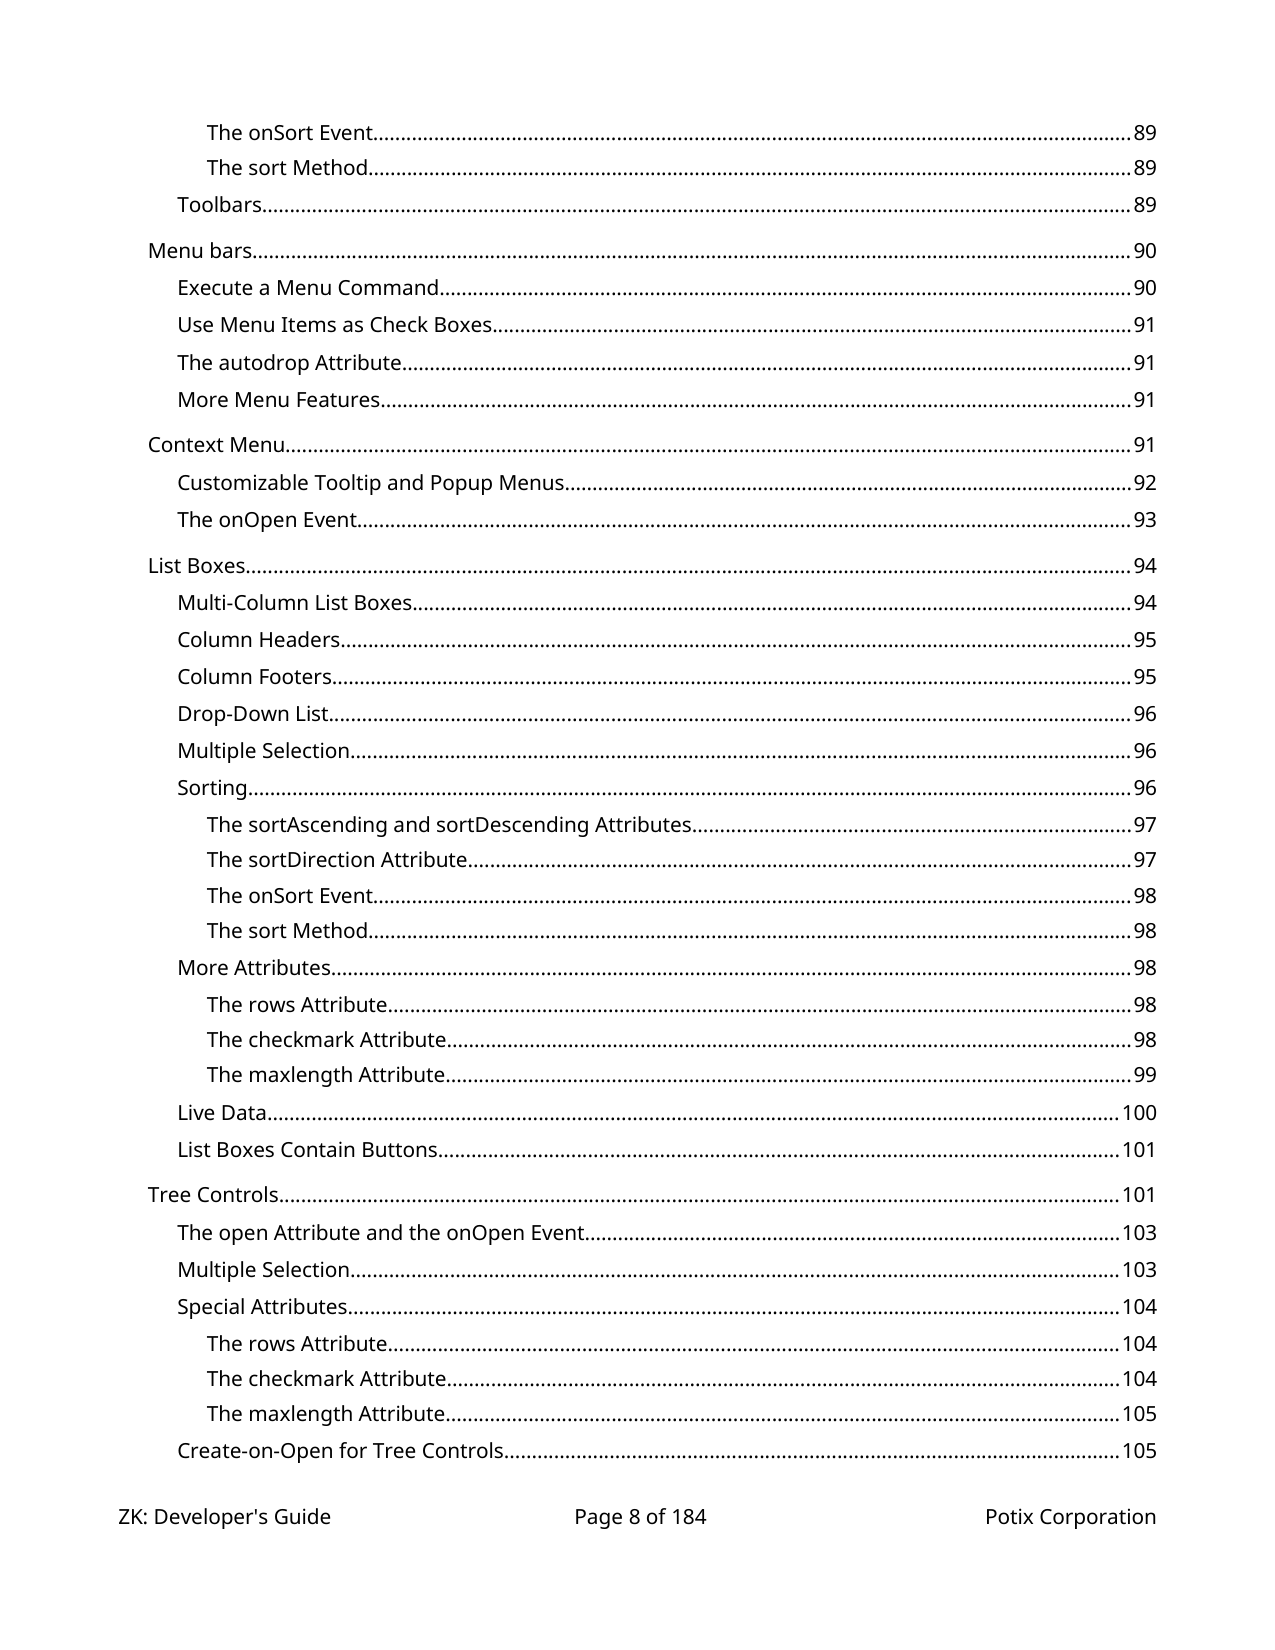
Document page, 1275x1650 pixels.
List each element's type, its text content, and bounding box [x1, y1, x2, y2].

text The sort Method 98 [207, 916, 1157, 944]
text Toolbars 89 [177, 190, 1157, 219]
text Live Data 100 [177, 1098, 1157, 1126]
text Create-on-Open for Tree Controls 105 [177, 1436, 1157, 1465]
text List Boxes 94 [148, 551, 1157, 579]
text Special Attributes 104 [177, 1292, 1157, 1320]
text The rows Attribute 104 [207, 1329, 1157, 1357]
text Drop-Down List 96 [177, 699, 1157, 727]
text Multiple Selection 96 [177, 736, 1157, 764]
text The sortAscending and sortDescending Attributes 97 [207, 810, 1157, 838]
text The checkmark Attribute 104 [207, 1364, 1157, 1392]
text Use Menu Items as Check Boxes 91 [177, 311, 1157, 339]
text The maxlength Attribute 99 [207, 1061, 1157, 1089]
text Execute a Menu Command 90 [177, 273, 1157, 302]
text Menu bars 90 [148, 236, 1157, 264]
text Column Footers 95 [177, 662, 1157, 690]
text List Boxes Contain Buttons 101 [177, 1135, 1157, 1163]
text Context Menu 91 [148, 431, 1157, 459]
text The onSort Event 89 [207, 118, 1157, 146]
text More Menu Features 91 [177, 385, 1157, 413]
text The rows Attribute 98 [207, 990, 1157, 1018]
text The open Attribute and the onOpen Event 103 [177, 1218, 1157, 1246]
text Multiple Selection 103 [177, 1255, 1157, 1283]
text The autodrop Attribute 91 [177, 348, 1157, 376]
text The sortDirection Attribute 97 [207, 846, 1157, 874]
text The onSort Event 98 [207, 881, 1157, 909]
text The sort Method 89 [207, 153, 1157, 182]
text Customizable Tooltip and Popup Menus 92 [177, 468, 1157, 496]
text Column Headers 95 [177, 625, 1157, 653]
text The onOpen Event 93 [177, 505, 1157, 533]
text The maxlength Attribute 105 [207, 1399, 1157, 1428]
text Sorting 96 [177, 773, 1157, 801]
text Multi-Column List Boxes 94 [177, 588, 1157, 616]
text Tree Controls 101 [148, 1181, 1157, 1209]
text More Attributes 98 [177, 953, 1157, 981]
text The checkmark Attribute 98 [207, 1025, 1157, 1053]
